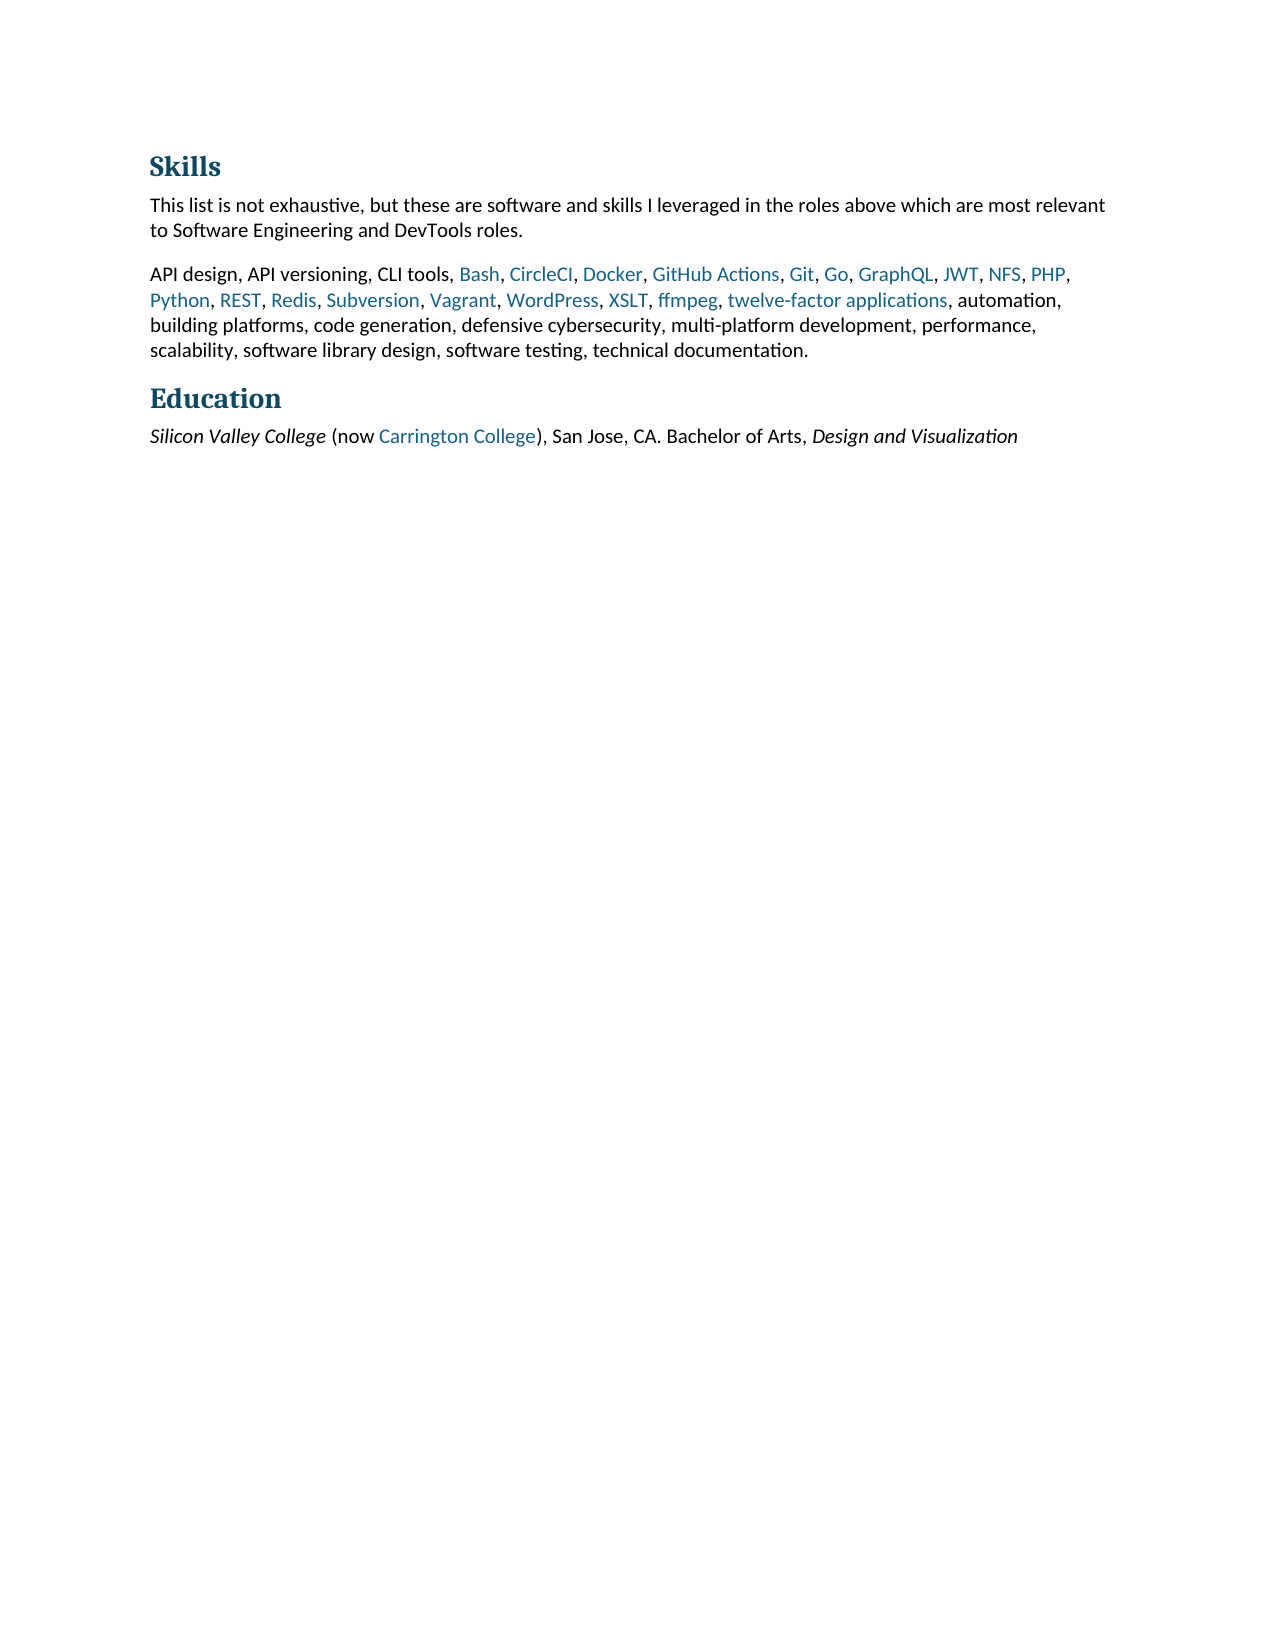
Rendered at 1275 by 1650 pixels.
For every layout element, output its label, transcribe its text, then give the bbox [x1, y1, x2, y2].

text API design, API versioning, CLI tools, Bash, CircleCI, Docker, GitHub Actions, Git, Go, GraphQL, JWT, NFS, PHP, Python, REST, Redis, Subversion, Vagrant, WordPress, XSLT, ffmpeg, twelve-factor applications, automation, building platforms, code generation, defensive cybersecurity, multi-platform development, performance, scalability, software library design, software testing, technical documentation. [150, 261, 1125, 363]
subtitle Education [150, 382, 1125, 415]
text Silicon Valley College (now Carrington College), San Jose, CA. Bachelor of Arts, Design and Visualization [150, 424, 1125, 449]
text This list is not exhaustive, but these are software and skills I leveraged in the roles above which are most relevant to Software Engineering and DevTools roles. [150, 192, 1125, 243]
subtitle Skills [150, 150, 1125, 183]
